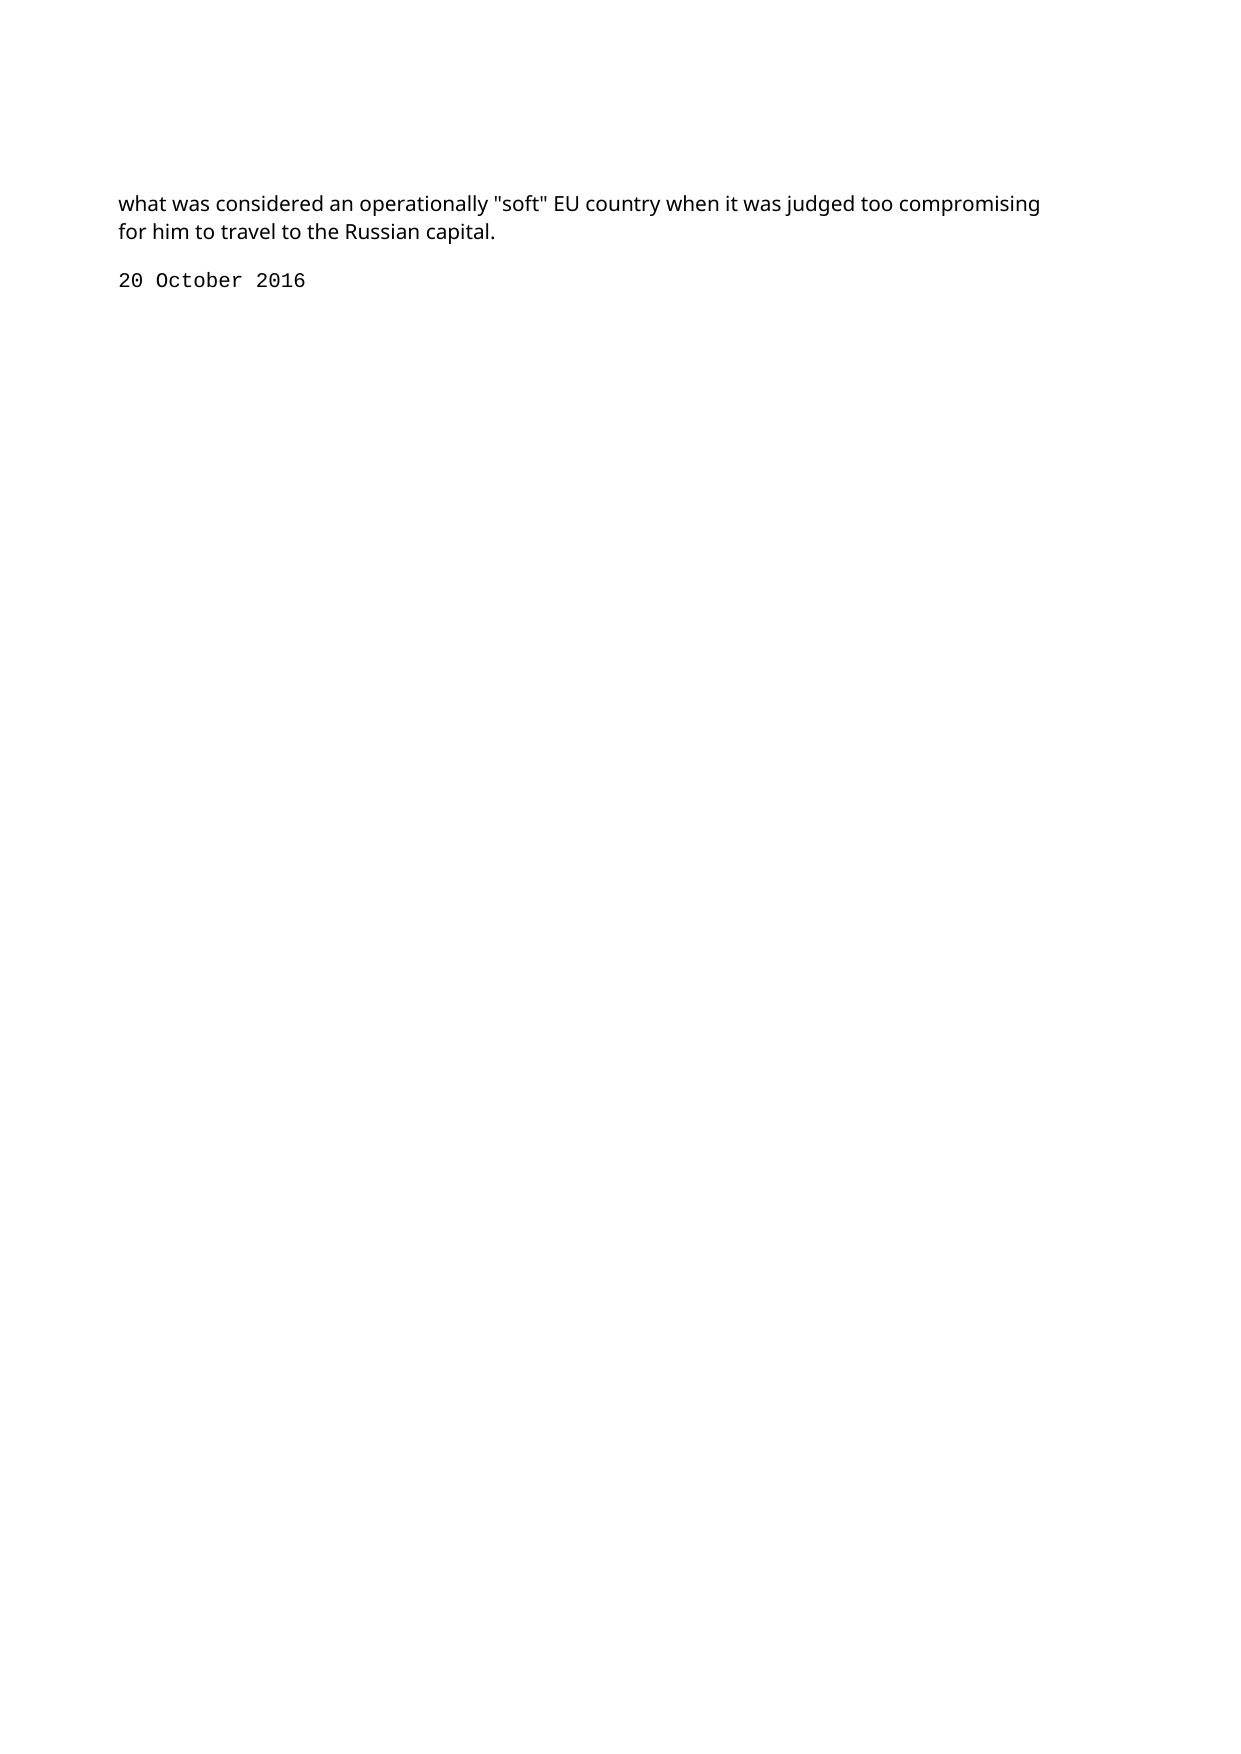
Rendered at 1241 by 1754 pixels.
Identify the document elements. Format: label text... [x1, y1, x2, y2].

text for him to travel to the Russian capital. [118, 217, 1122, 246]
text what was considered an operationally "soft" EU country when it was judged too compromising [118, 189, 1122, 217]
text 20 October 2016 [118, 269, 1122, 293]
